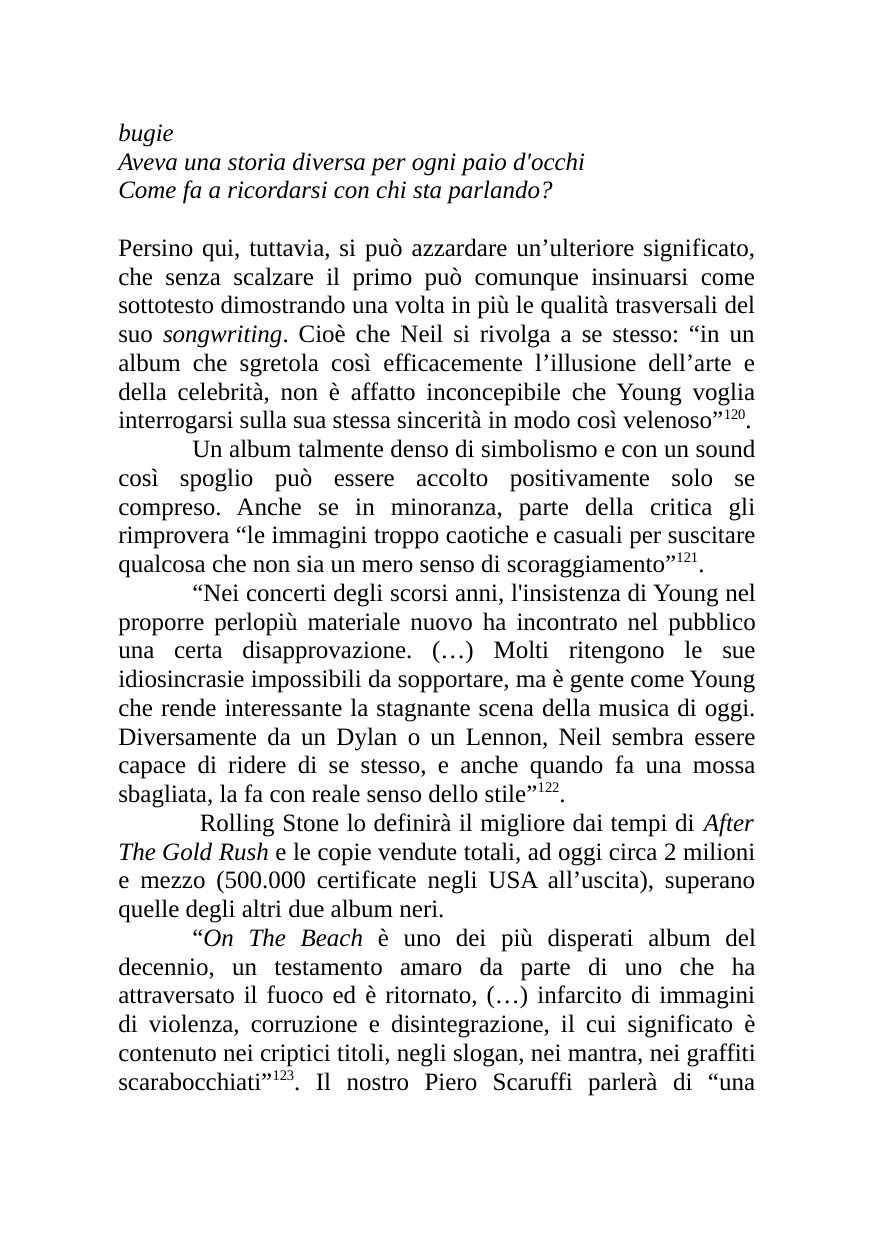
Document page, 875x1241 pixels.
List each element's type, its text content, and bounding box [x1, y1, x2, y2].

text Aveva una storia diversa per ogni paio d'occhi [118, 147, 756, 176]
text bugie [118, 118, 756, 147]
text Persino qui, tuttavia, si può azzardare un’ulteriore significato, che senza scalzare il primo può comunque insinuarsi come sottotesto dimostrando una volta in più le qualità trasversali del suo songwriting. Cioè che Neil si rivolga a se stesso: “in un album che sgretola così efficacemente l’illusione dell’arte e della celebrità, non è affatto inconcepibile che Young voglia interrogarsi sulla sua stessa sincerità in modo così velenoso”. [118, 233, 756, 434]
text Come fa a ricordarsi con chi sta parlando? [118, 176, 756, 204]
text Un album talmente denso di simbolismo e con un sound così spoglio può essere accolto positivamente solo se compreso. Anche se in minoranza, parte della critica gli rimprovera “le immagini troppo caotiche e casuali per suscitare qualcosa che non sia un mero senso di scoraggiamento”. [118, 434, 756, 578]
text “On The Beach è uno dei più disperati album del decennio, un testamento amaro da parte di uno che ha attraversato il fuoco ed è ritornato, (…) infarcito di immagini di violenza, corruzione e disintegrazione, il cui significato è contenuto nei criptici titoli, negli slogan, nei mantra, nei graffiti scarabocchiati”. Il nostro Piero Scaruffi parlerà di “una [118, 923, 756, 1096]
text “Nei concerti degli scorsi anni, l'insistenza di Young nel proporre perlopiù materiale nuovo ha incontrato nel pubblico una certa disapprovazione. (…) Molti ritengono le sue idiosincrasie impossibili da sopportare, ma è gente come Young che rende interessante la stagnante scena della musica di oggi. Diversamente da un Dylan o un Lennon, Neil sembra essere capace di ridere di se stesso, e anche quando fa una mossa sbagliata, la fa con reale senso dello stile”. [118, 578, 756, 808]
text Rolling Stone lo definirà il migliore dai tempi di After The Gold Rush e le copie vendute totali, ad oggi circa 2 milioni e mezzo (500.000 certificate negli USA all’uscita), superano quelle degli altri due album neri. [118, 808, 756, 923]
